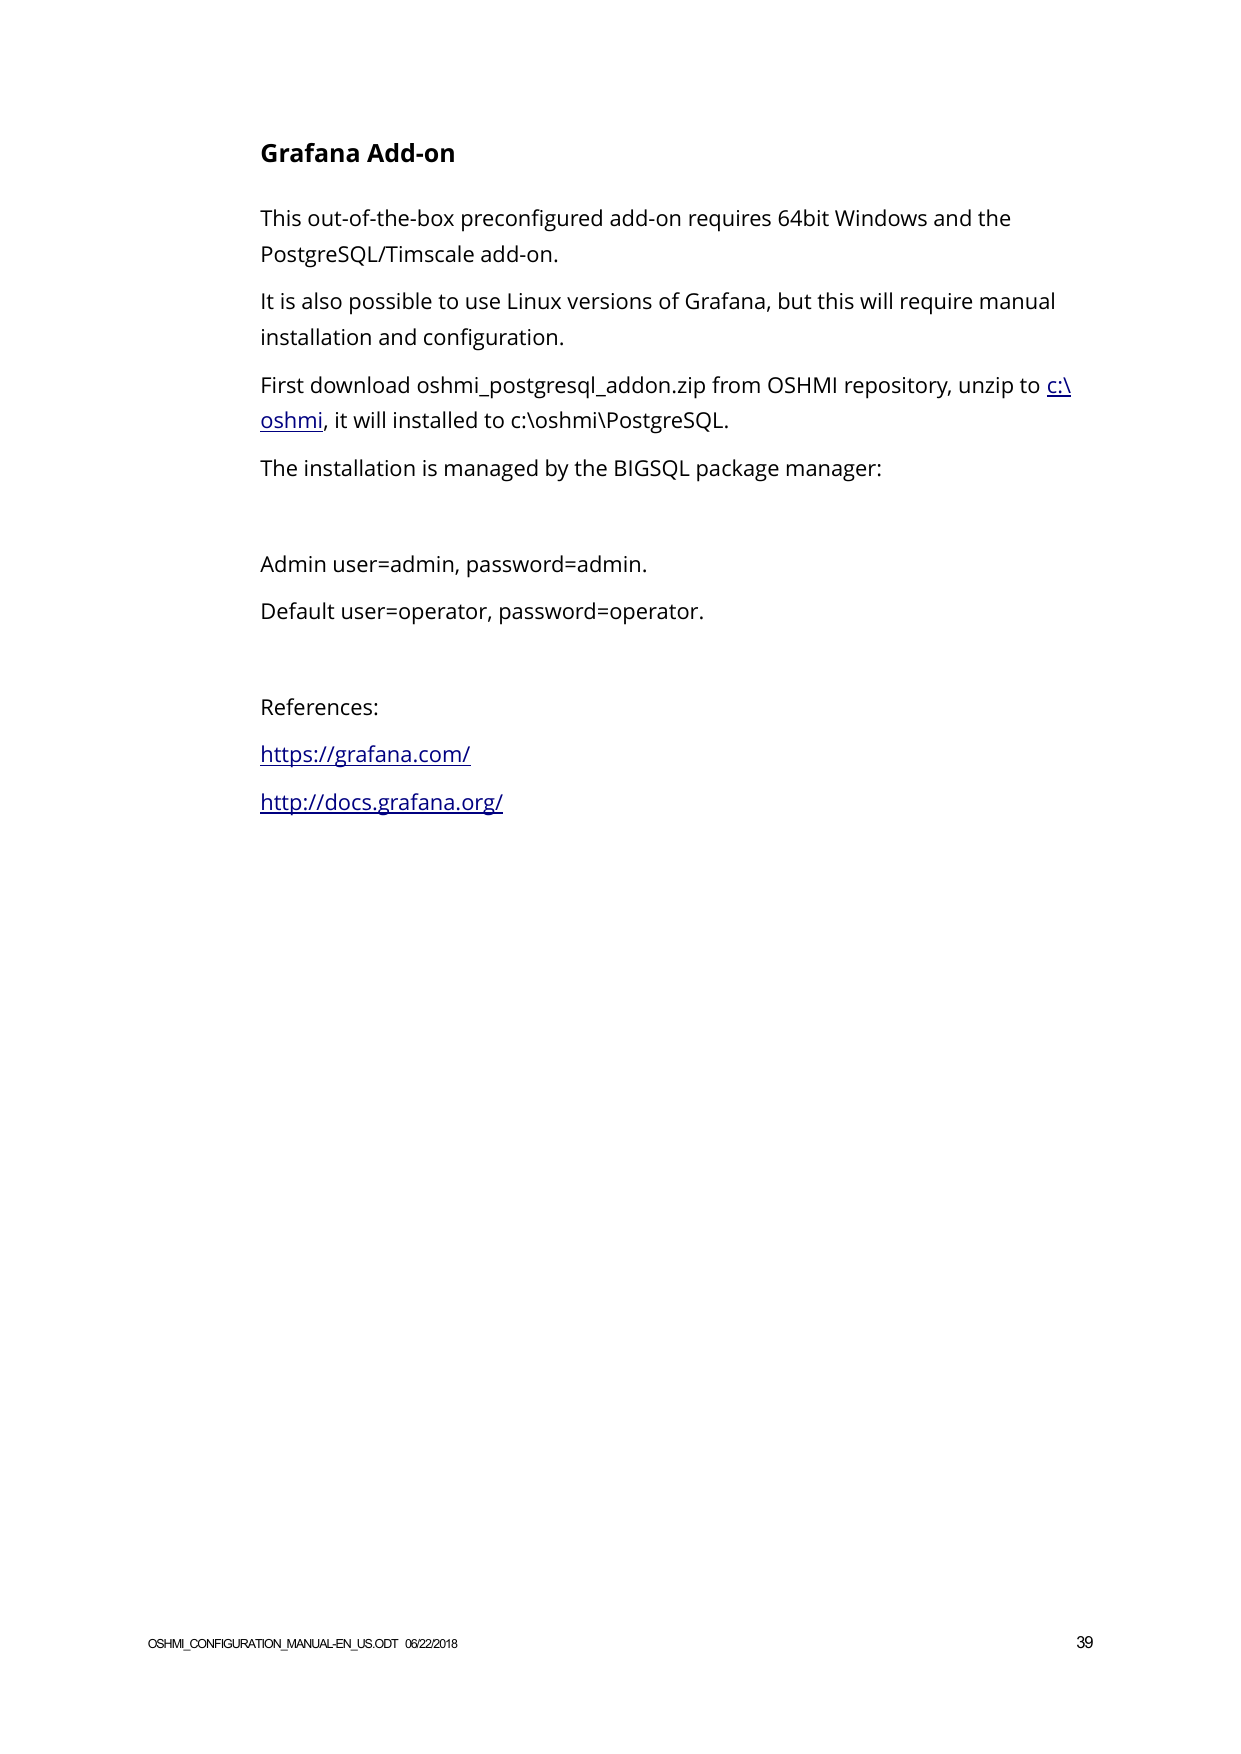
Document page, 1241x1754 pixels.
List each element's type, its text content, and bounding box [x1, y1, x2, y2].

text The installation is managed by the BIGSQL package manager: [260, 453, 1093, 483]
text Default user=operator, password=operator. [260, 596, 1093, 626]
text https://grafana.com/ [260, 739, 1093, 769]
text Admin user=admin, password=admin. [260, 549, 1093, 578]
text This out-of-the-box preconfigured add-on requires 64bit Windows and the PostgreSQL/Timscale add-on. [260, 203, 1093, 268]
text References: [260, 692, 1093, 722]
text http://docs.grafana.org/ [260, 787, 1093, 817]
text It is also possible to use Linux versions of Grafana, but this will require manual installation and configuration. [260, 286, 1093, 352]
text First download oshmi_postgresql_addon.zip from OSHMI repository, unzip to c:\oshmi, it will installed to c:\oshmi\PostgreSQL. [260, 370, 1093, 435]
subtitle Grafana Add-on [260, 136, 1093, 170]
